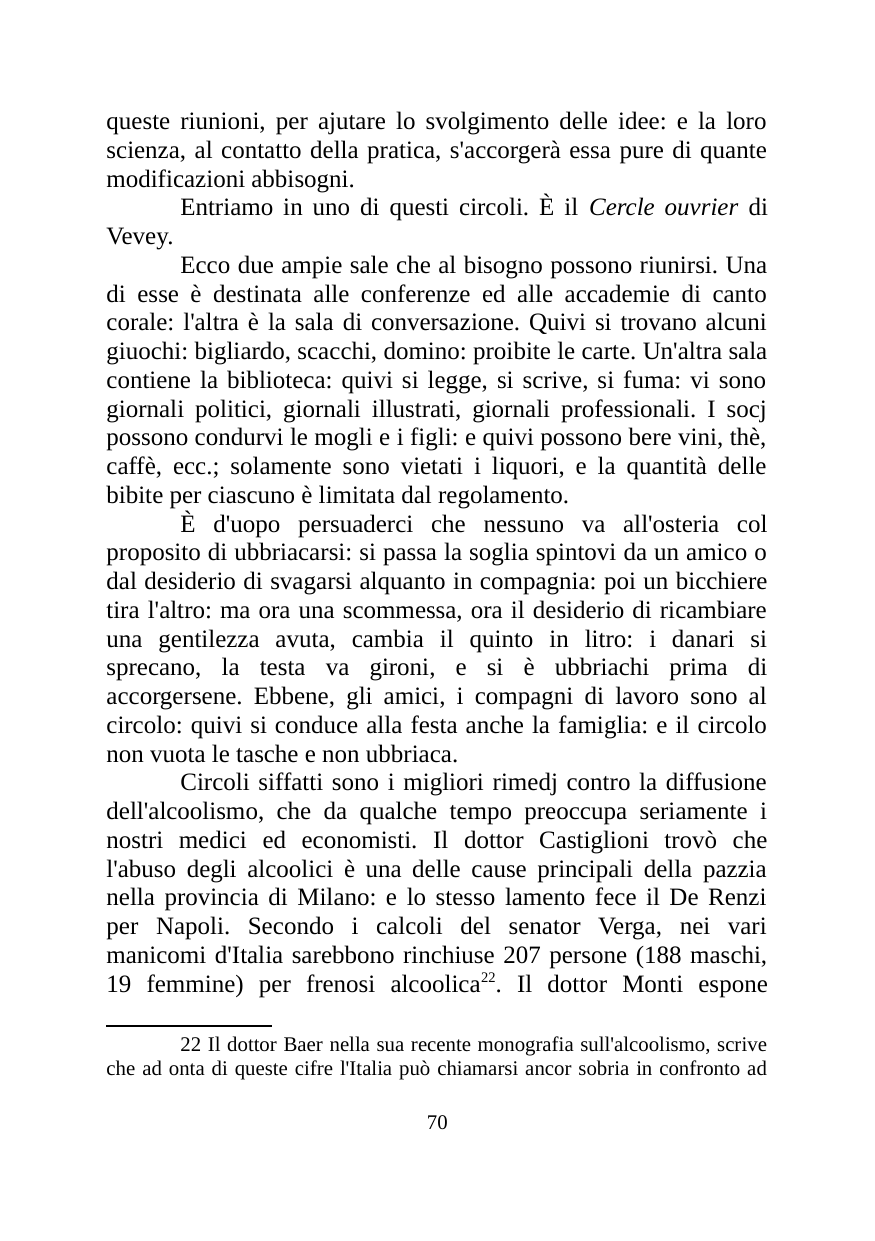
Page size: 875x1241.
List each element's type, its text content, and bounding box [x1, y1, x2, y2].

text È d'uopo persuaderci che nessuno va all'osteria col proposito di ubbriacarsi: si passa la soglia spintovi da un amico o dal desiderio di svagarsi alquanto in compagnia: poi un bicchiere tira l'altro: ma ora una scommessa, ora il desiderio di ricambiare una gentilezza avuta, cambia il quinto in litro: i danari si sprecano, la testa va gironi, e si è ubbriachi prima di accorgersene. Ebbene, gli amici, i compagni di lavoro sono al circolo: quivi si conduce alla festa anche la famiglia: e il circolo non vuota le tasche e non ubbriaca. [106, 509, 768, 767]
text queste riunioni, per ajutare lo svolgimento delle idee: e la loro scienza, al contatto della pratica, s'accorgerà essa pure di quante modificazioni abbisogni. [106, 106, 768, 192]
text Circoli siffatti sono i migliori rimedj contro la diffusione dell'alcoolismo, che da qualche tempo preoccupa seriamente i nostri medici ed economisti. Il dottor Castiglioni trovò che l'abuso degli alcoolici è una delle cause principali della pazzia nella provincia di Milano: e lo stesso lamento fece il De Renzi per Napoli. Secondo i calcoli del senator Verga, nei vari manicomi d'Italia sarebbono rinchiuse 207 persone (188 maschi, 19 femmine) per frenosi alcoolica. Il dottor Monti espone [106, 767, 768, 997]
text Ecco due ampie sale che al bisogno possono riunirsi. Una di esse è destinata alle conferenze ed alle accademie di canto corale: l'altra è la sala di conversazione. Quivi si trovano alcuni giuochi: bigliardo, scacchi, domino: proibite le carte. Un'altra sala contiene la biblioteca: quivi si legge, si scrive, si fuma: vi sono giornali politici, giornali illustrati, giornali professionali. I socj possono condurvi le mogli e i figli: e quivi possono bere vini, thè, caffè, ecc.; solamente sono vietati i liquori, e la quantità delle bibite per ciascuno è limitata dal regolamento. [106, 250, 768, 509]
text Il dottor Baer nella sua recente monografia sull'alcoolismo, scrive che ad onta di queste cifre l'Italia può chiamarsi ancor sobria in confronto ad [106, 1032, 768, 1080]
text Entriamo in uno di questi circoli. È il Cercle ouvrier di Vevey. [106, 192, 768, 250]
